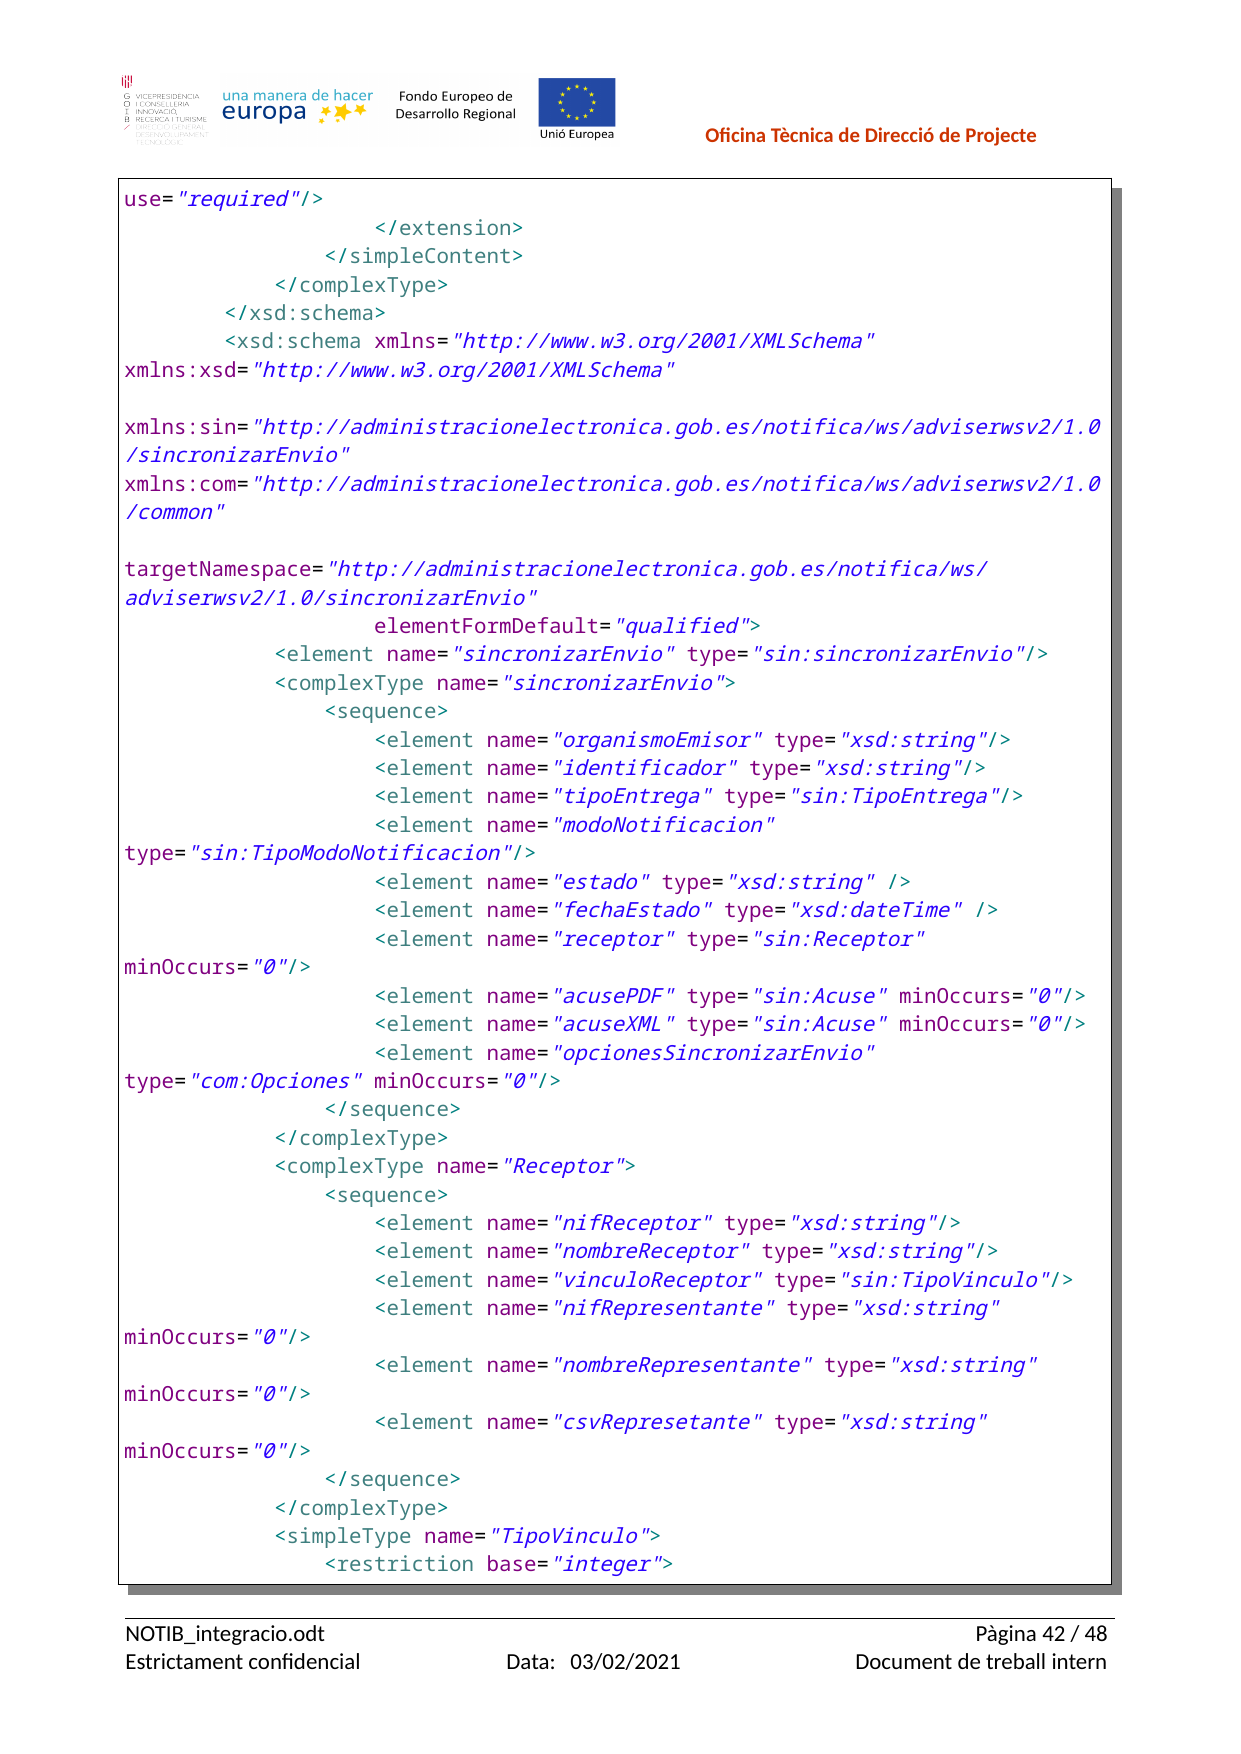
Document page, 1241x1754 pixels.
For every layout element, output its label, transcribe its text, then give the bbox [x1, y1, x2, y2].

picture [219, 73, 621, 147]
picture [118, 73, 213, 147]
table_header use="required"/> </extension> </simpleContent> </complexType> </xsd:schema> <xsd:schema xmlns="http://www.w3.org/2001/XMLSchema" xmlns:xsd="http://www.w3.org/2001/XMLSchema" xmlns:sin="http://administracionelectronica.gob.es/notifica/ws/adviserwsv2/1.0/sincronizarEnvio" xmlns:com="http://administracionelectronica.gob.es/notifica/ws/adviserwsv2/1.0/common" targetNamespace="http://administracionelectronica.gob.es/notifica/ws/adviserwsv2/1.0/sincronizarEnvio" elementFormDefault="qualified"> <element name="sincronizarEnvio" type="sin:sincronizarEnvio"/> <complexType name="sincronizarEnvio"> <sequence> <element name="organismoEmisor" type="xsd:string"/> <element name="identificador" type="xsd:string"/> <element name="tipoEntrega" type="sin:TipoEntrega"/> <element name="modoNotificacion" type="sin:TipoModoNotificacion"/> <element name="estado" type="xsd:string" /> <element name="fechaEstado" type="xsd:dateTime" /> <element name="receptor" type="sin:Receptor" minOccurs="0"/> <element name="acusePDF" type="sin:Acuse" minOccurs="0"/> <element name="acuseXML" type="sin:Acuse" minOccurs="0"/> <element name="opcionesSincronizarEnvio" type="com:Opciones" minOccurs="0"/> </sequence> </complexType> <complexType name="Receptor"> <sequence> <element name="nifReceptor" type="xsd:string"/> <element name="nombreReceptor" type="xsd:string"/> <element name="vinculoReceptor" type="sin:TipoVinculo"/> <element name="nifRepresentante" type="xsd:string" minOccurs="0"/> <element name="nombreRepresentante" type="xsd:string" minOccurs="0"/> <element name="csvRepresetante" type="xsd:string" minOccurs="0"/> </sequence> </complexType> <simpleType name="TipoVinculo"> <restriction base="integer"> [119, 179, 1111, 1584]
